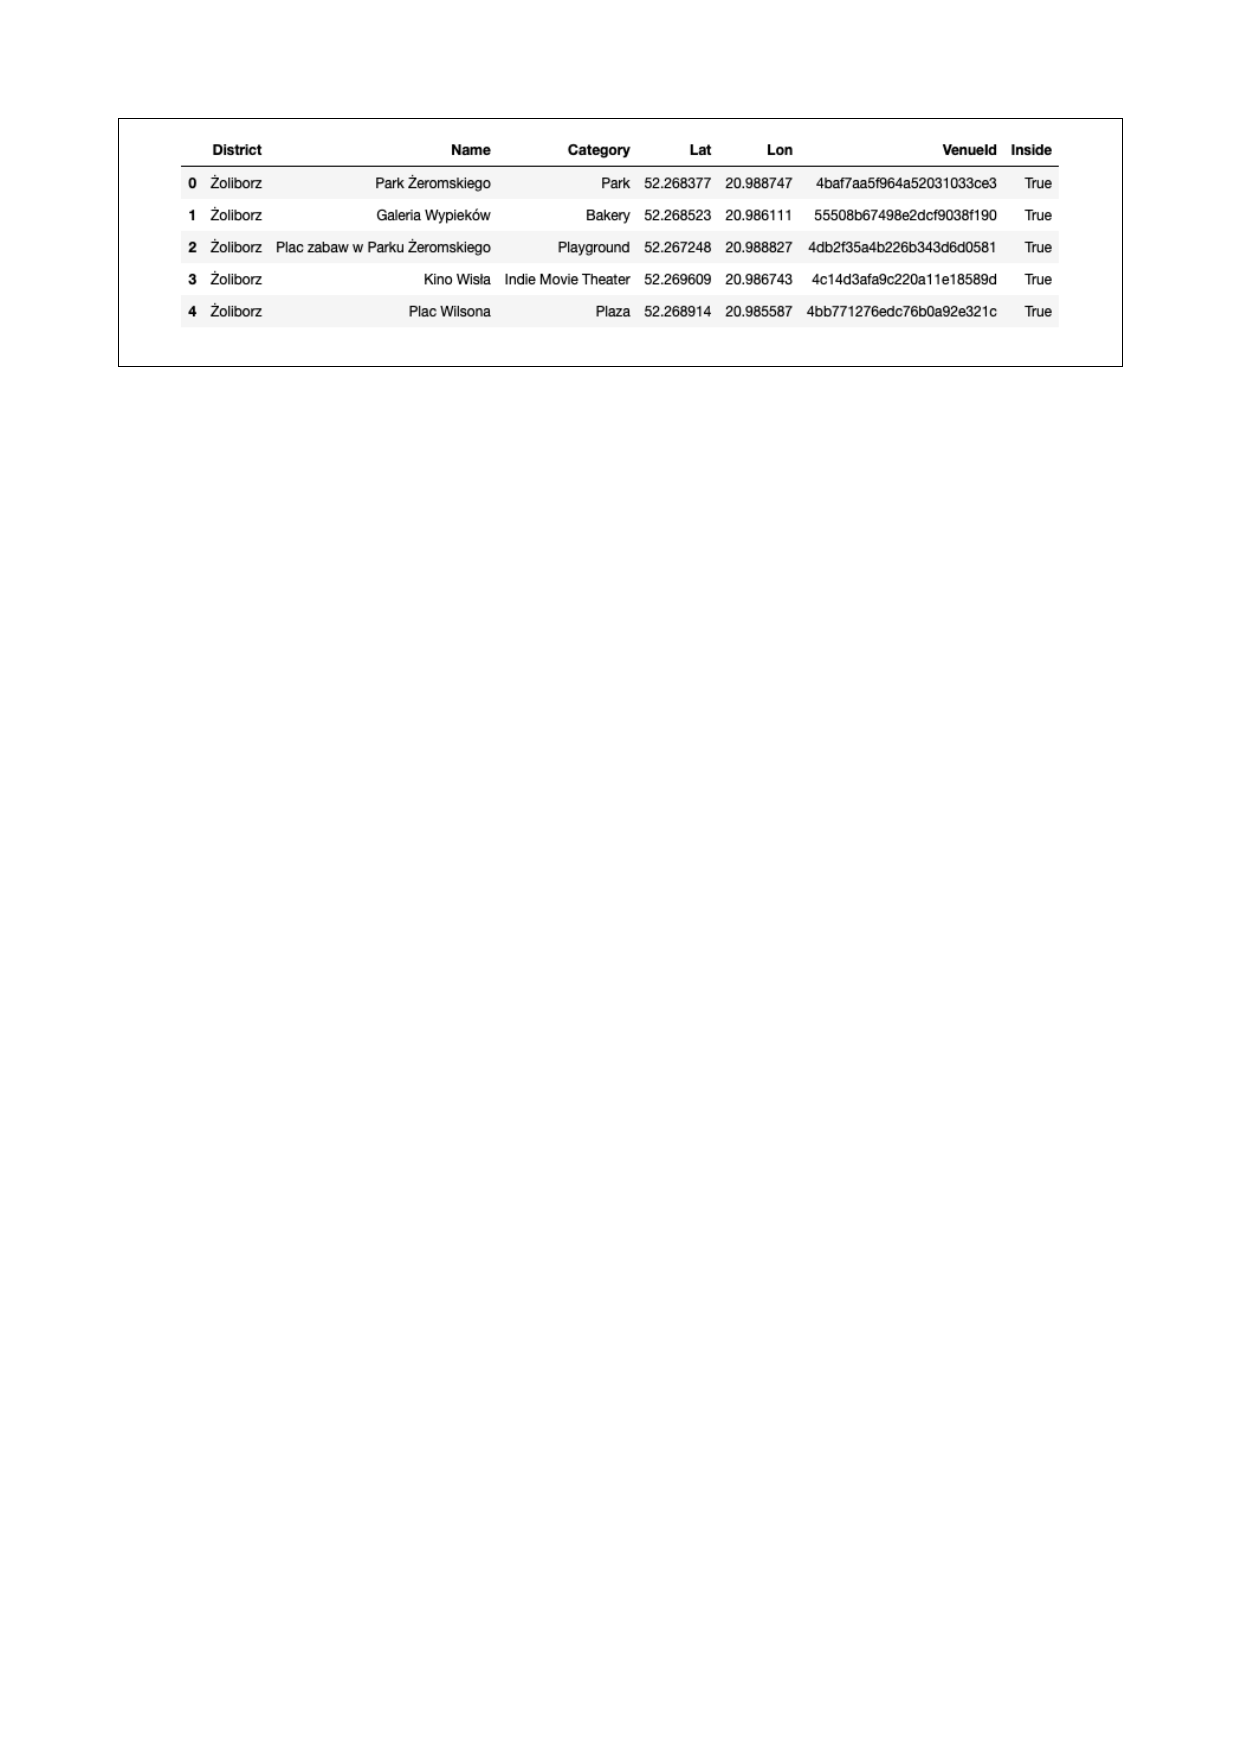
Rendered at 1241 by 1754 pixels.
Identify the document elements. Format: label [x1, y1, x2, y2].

table_header [119, 119, 1122, 366]
picture [175, 123, 1066, 332]
